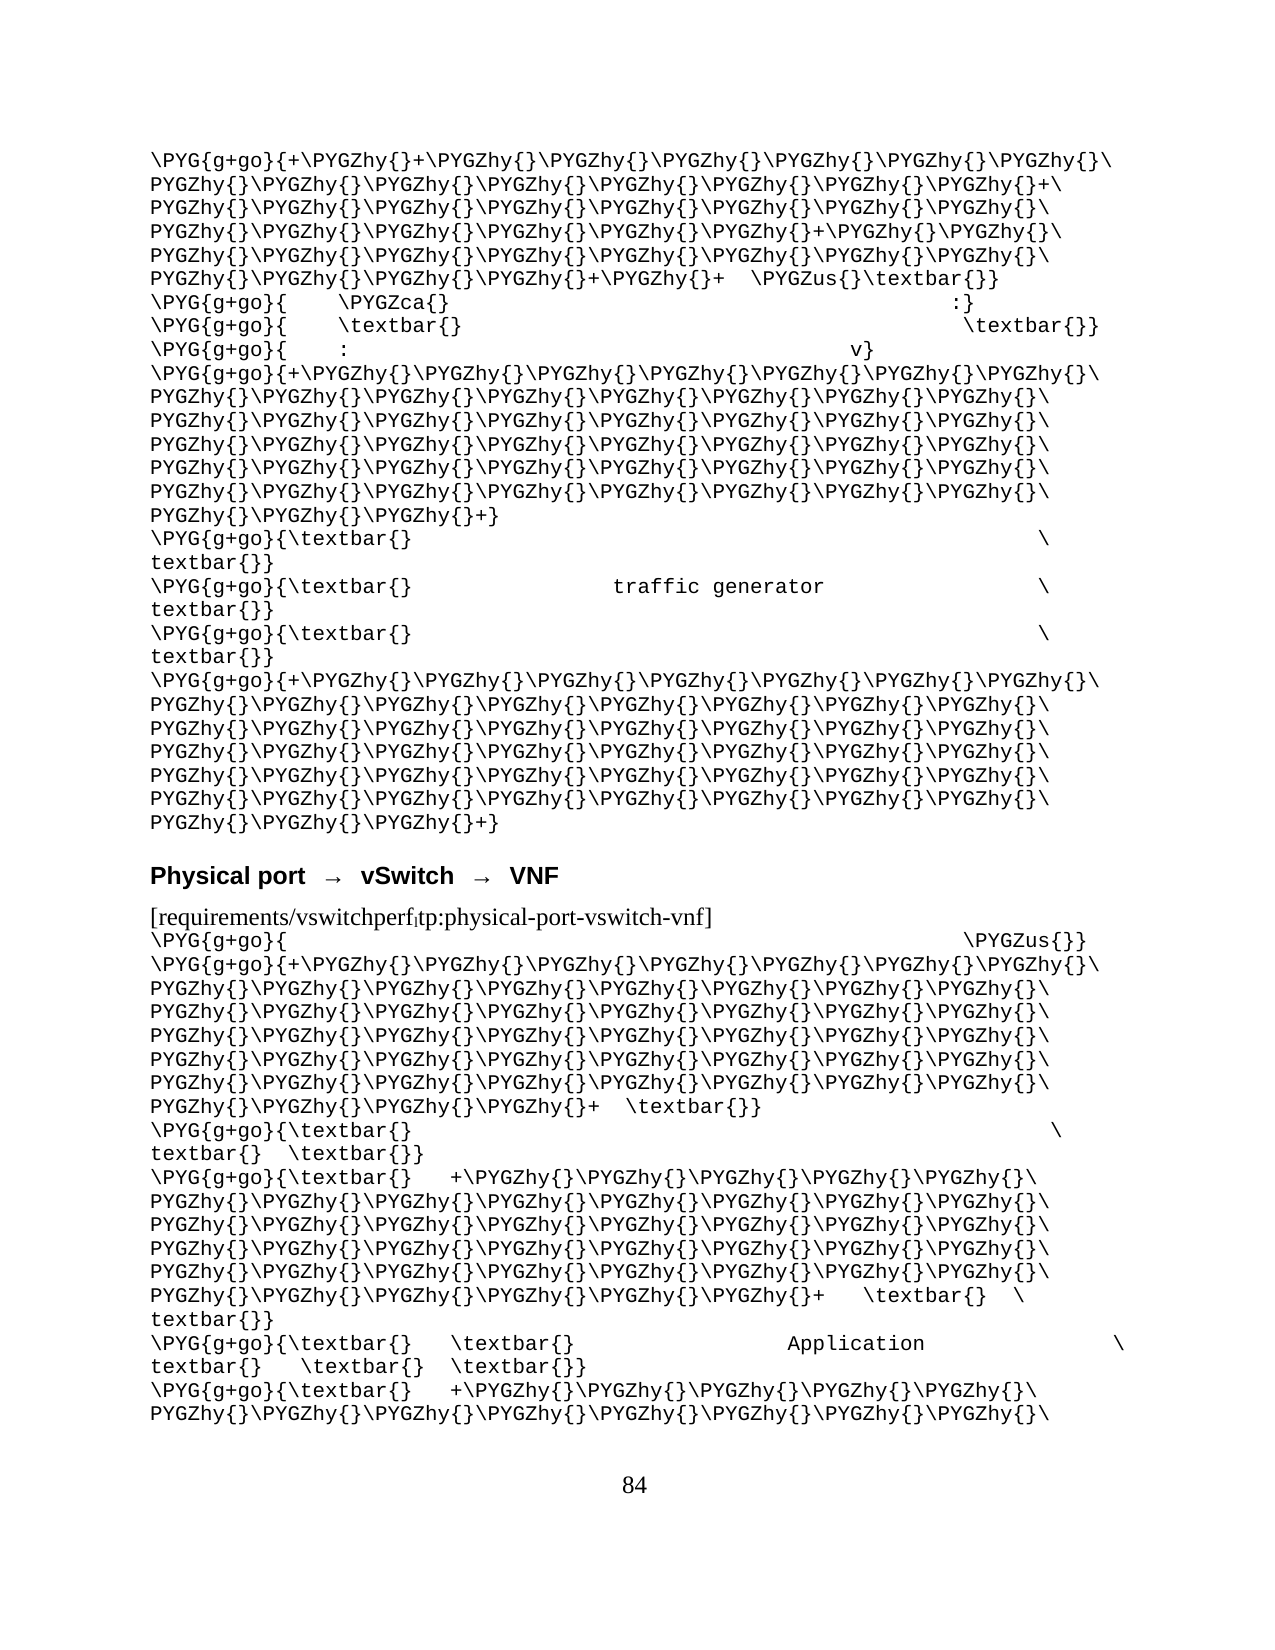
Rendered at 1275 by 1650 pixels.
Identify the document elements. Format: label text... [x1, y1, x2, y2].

text \PYG{g+go}{\textbar{} \textbar{}} [150, 528, 1125, 576]
text \PYG{g+go}{+\PYGZhy{}\PYGZhy{}\PYGZhy{}\PYGZhy{}\PYGZhy{}\PYGZhy{}\PYGZhy{}\PYGZhy{}\PYGZhy{}\PYGZhy{}\PYGZhy{}\PYGZhy{}\PYGZhy{}\PYGZhy{}\PYGZhy{}\PYGZhy{}\PYGZhy{}\PYGZhy{}\PYGZhy{}\PYGZhy{}\PYGZhy{}\PYGZhy{}\PYGZhy{}\PYGZhy{}\PYGZhy{}\PYGZhy{}\PYGZhy{}\PYGZhy{}\PYGZhy{}\PYGZhy{}\PYGZhy{}\PYGZhy{}\PYGZhy{}\PYGZhy{}\PYGZhy{}\PYGZhy{}\PYGZhy{}\PYGZhy{}\PYGZhy{}\PYGZhy{}\PYGZhy{}\PYGZhy{}\PYGZhy{}\PYGZhy{}\PYGZhy{}\PYGZhy{}\PYGZhy{}\PYGZhy{}\PYGZhy{}\PYGZhy{}+} [150, 670, 1125, 836]
text \PYG{g+go}{ \PYGZca{} :} [150, 292, 1125, 316]
text \PYG{g+go}{\textbar{} +\PYGZhy{}\PYGZhy{}\PYGZhy{}\PYGZhy{}\PYGZhy{}\PYGZhy{}\PYGZhy{}\PYGZhy{}\PYGZhy{}\PYGZhy{}\PYGZhy{}\PYGZhy{}\PYGZhy{}\PYGZhy{}\PYGZhy{}\PYGZhy{}\PYGZhy{}\PYGZhy{}\PYGZhy{}\PYGZhy{}\PYGZhy{}\PYGZhy{}\PYGZhy{}\PYGZhy{}\PYGZhy{}\PYGZhy{}\PYGZhy{}\PYGZhy{}\PYGZhy{}\PYGZhy{}\PYGZhy{}\PYGZhy{}\PYGZhy{}\PYGZhy{}\PYGZhy{}\PYGZhy{}\PYGZhy{}\PYGZhy{}\PYGZhy{}\PYGZhy{}\PYGZhy{}\PYGZhy{}\PYGZhy{}+ \textbar{} \textbar{}} [150, 1167, 1125, 1332]
text \PYG{g+go}{ \textbar{} \textbar{}} [150, 316, 1125, 339]
subtitle Physical port → vSwitch → VNF [150, 861, 1125, 889]
text \PYG{g+go}{\textbar{} \textbar{} \textbar{}} [150, 1120, 1125, 1167]
text \PYG{g+go}{\textbar{} traffic generator \textbar{}} [150, 576, 1125, 623]
text \PYG{g+go}{\textbar{} +\PYGZhy{}\PYGZhy{}\PYGZhy{}\PYGZhy{}\PYGZhy{}\PYGZhy{}\PYGZhy{}\PYGZhy{}\PYGZhy{}\PYGZhy{}\PYGZhy{}\PYGZhy{}\PYGZhy{}\ [150, 1380, 1125, 1427]
text \PYG{g+go}{ : v} [150, 339, 1125, 363]
text [requirements/vswitchperfltp:physical-port-vswitch-vnf] [150, 902, 1125, 931]
text \PYG{g+go}{ \PYGZus{}} [150, 931, 1125, 954]
text \PYG{g+go}{+\PYGZhy{}\PYGZhy{}\PYGZhy{}\PYGZhy{}\PYGZhy{}\PYGZhy{}\PYGZhy{}\PYGZhy{}\PYGZhy{}\PYGZhy{}\PYGZhy{}\PYGZhy{}\PYGZhy{}\PYGZhy{}\PYGZhy{}\PYGZhy{}\PYGZhy{}\PYGZhy{}\PYGZhy{}\PYGZhy{}\PYGZhy{}\PYGZhy{}\PYGZhy{}\PYGZhy{}\PYGZhy{}\PYGZhy{}\PYGZhy{}\PYGZhy{}\PYGZhy{}\PYGZhy{}\PYGZhy{}\PYGZhy{}\PYGZhy{}\PYGZhy{}\PYGZhy{}\PYGZhy{}\PYGZhy{}\PYGZhy{}\PYGZhy{}\PYGZhy{}\PYGZhy{}\PYGZhy{}\PYGZhy{}\PYGZhy{}\PYGZhy{}\PYGZhy{}\PYGZhy{}\PYGZhy{}\PYGZhy{}\PYGZhy{}\PYGZhy{}+ \textbar{}} [150, 954, 1125, 1120]
text \PYG{g+go}{\textbar{} \textbar{} Application \textbar{} \textbar{} \textbar{}} [150, 1332, 1125, 1380]
text \PYG{g+go}{\textbar{} \textbar{}} [150, 623, 1125, 670]
text \PYG{g+go}{+\PYGZhy{}+\PYGZhy{}\PYGZhy{}\PYGZhy{}\PYGZhy{}\PYGZhy{}\PYGZhy{}\PYGZhy{}\PYGZhy{}\PYGZhy{}\PYGZhy{}\PYGZhy{}\PYGZhy{}\PYGZhy{}\PYGZhy{}+\PYGZhy{}\PYGZhy{}\PYGZhy{}\PYGZhy{}\PYGZhy{}\PYGZhy{}\PYGZhy{}\PYGZhy{}\PYGZhy{}\PYGZhy{}\PYGZhy{}\PYGZhy{}\PYGZhy{}\PYGZhy{}+\PYGZhy{}\PYGZhy{}\PYGZhy{}\PYGZhy{}\PYGZhy{}\PYGZhy{}\PYGZhy{}\PYGZhy{}\PYGZhy{}\PYGZhy{}\PYGZhy{}\PYGZhy{}\PYGZhy{}\PYGZhy{}+\PYGZhy{}+ \PYGZus{}\textbar{}} [150, 150, 1125, 292]
text \PYG{g+go}{+\PYGZhy{}\PYGZhy{}\PYGZhy{}\PYGZhy{}\PYGZhy{}\PYGZhy{}\PYGZhy{}\PYGZhy{}\PYGZhy{}\PYGZhy{}\PYGZhy{}\PYGZhy{}\PYGZhy{}\PYGZhy{}\PYGZhy{}\PYGZhy{}\PYGZhy{}\PYGZhy{}\PYGZhy{}\PYGZhy{}\PYGZhy{}\PYGZhy{}\PYGZhy{}\PYGZhy{}\PYGZhy{}\PYGZhy{}\PYGZhy{}\PYGZhy{}\PYGZhy{}\PYGZhy{}\PYGZhy{}\PYGZhy{}\PYGZhy{}\PYGZhy{}\PYGZhy{}\PYGZhy{}\PYGZhy{}\PYGZhy{}\PYGZhy{}\PYGZhy{}\PYGZhy{}\PYGZhy{}\PYGZhy{}\PYGZhy{}\PYGZhy{}\PYGZhy{}\PYGZhy{}\PYGZhy{}\PYGZhy{}\PYGZhy{}+} [150, 363, 1125, 528]
